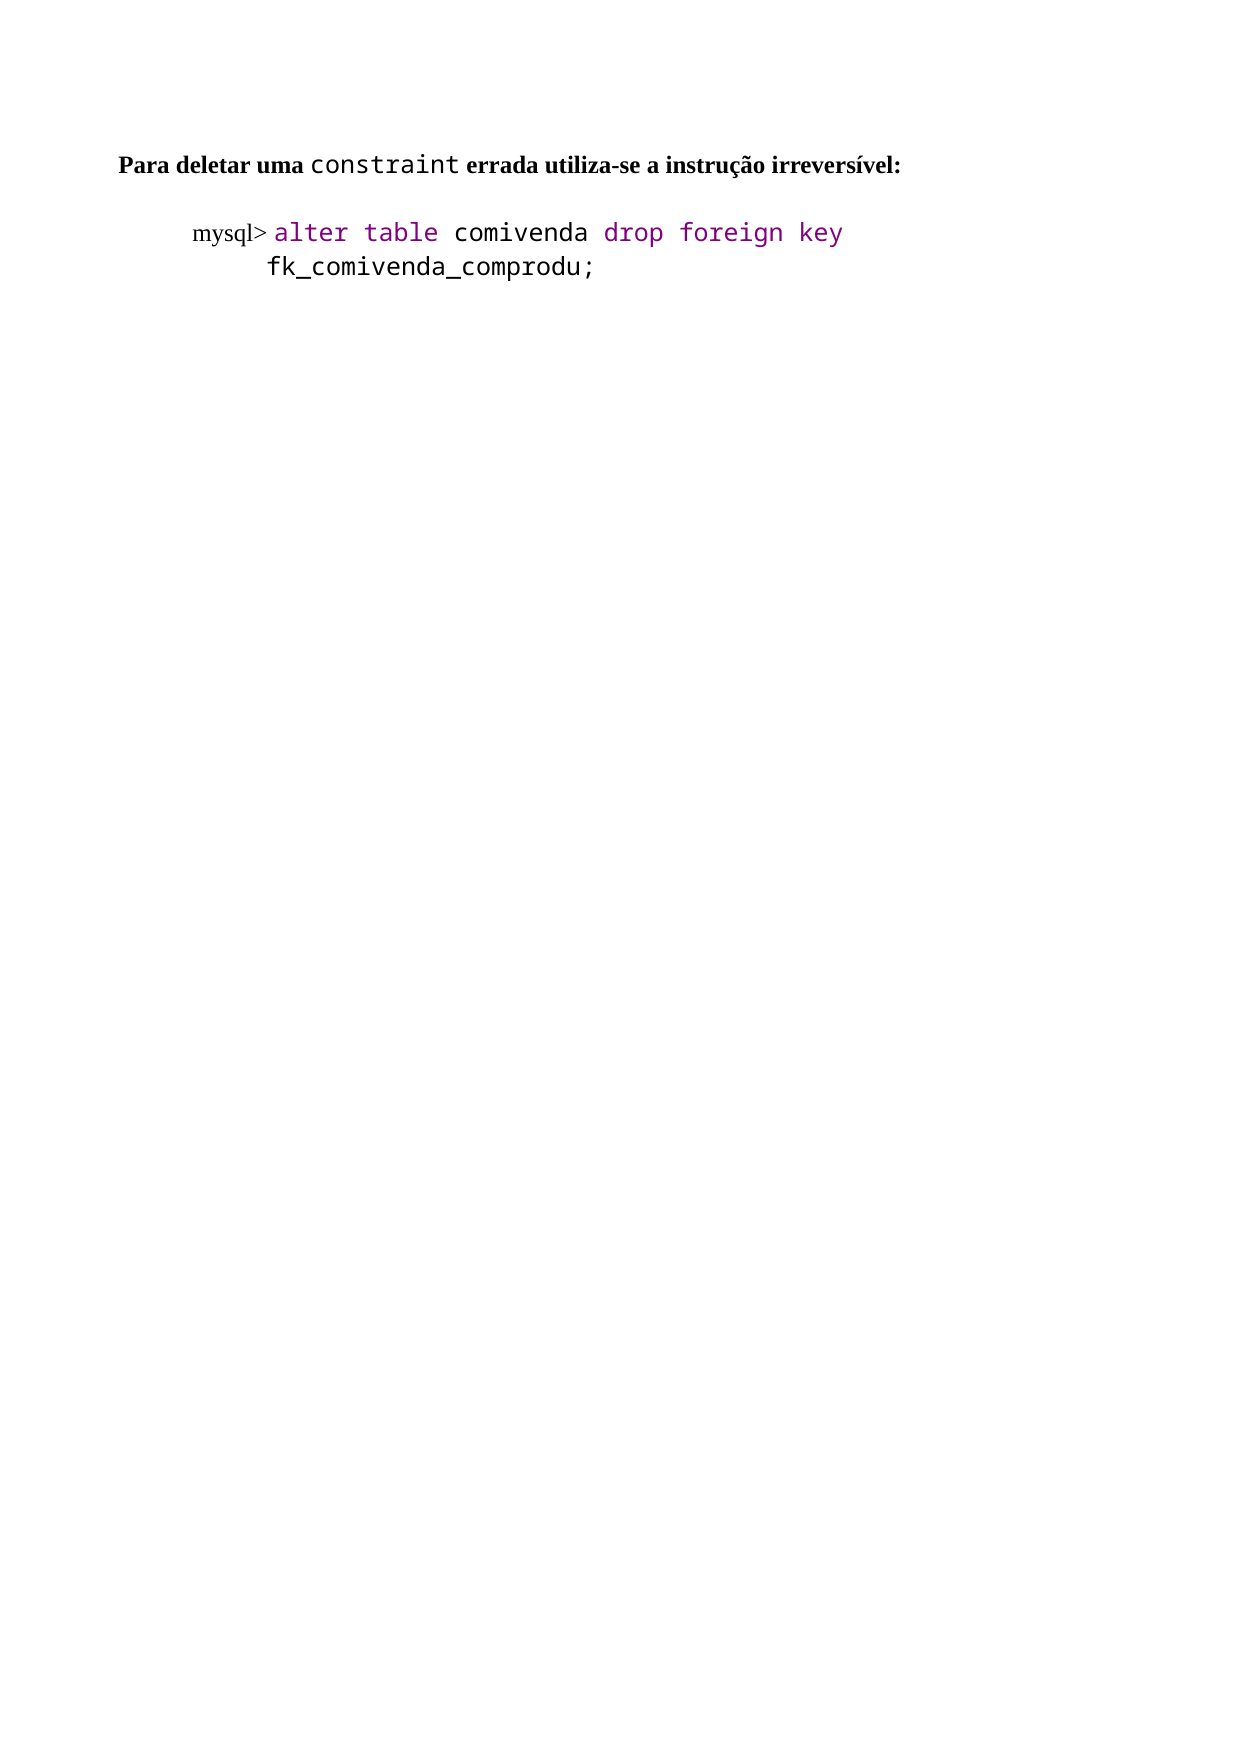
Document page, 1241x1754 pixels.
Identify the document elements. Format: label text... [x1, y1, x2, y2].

text Para deletar uma constraint errada utiliza-se a instrução irreversível: [118, 147, 1122, 181]
text fk_comivenda_comprodu; [118, 249, 1122, 283]
text mysql> alter table comivenda drop foreign key [118, 215, 1122, 249]
